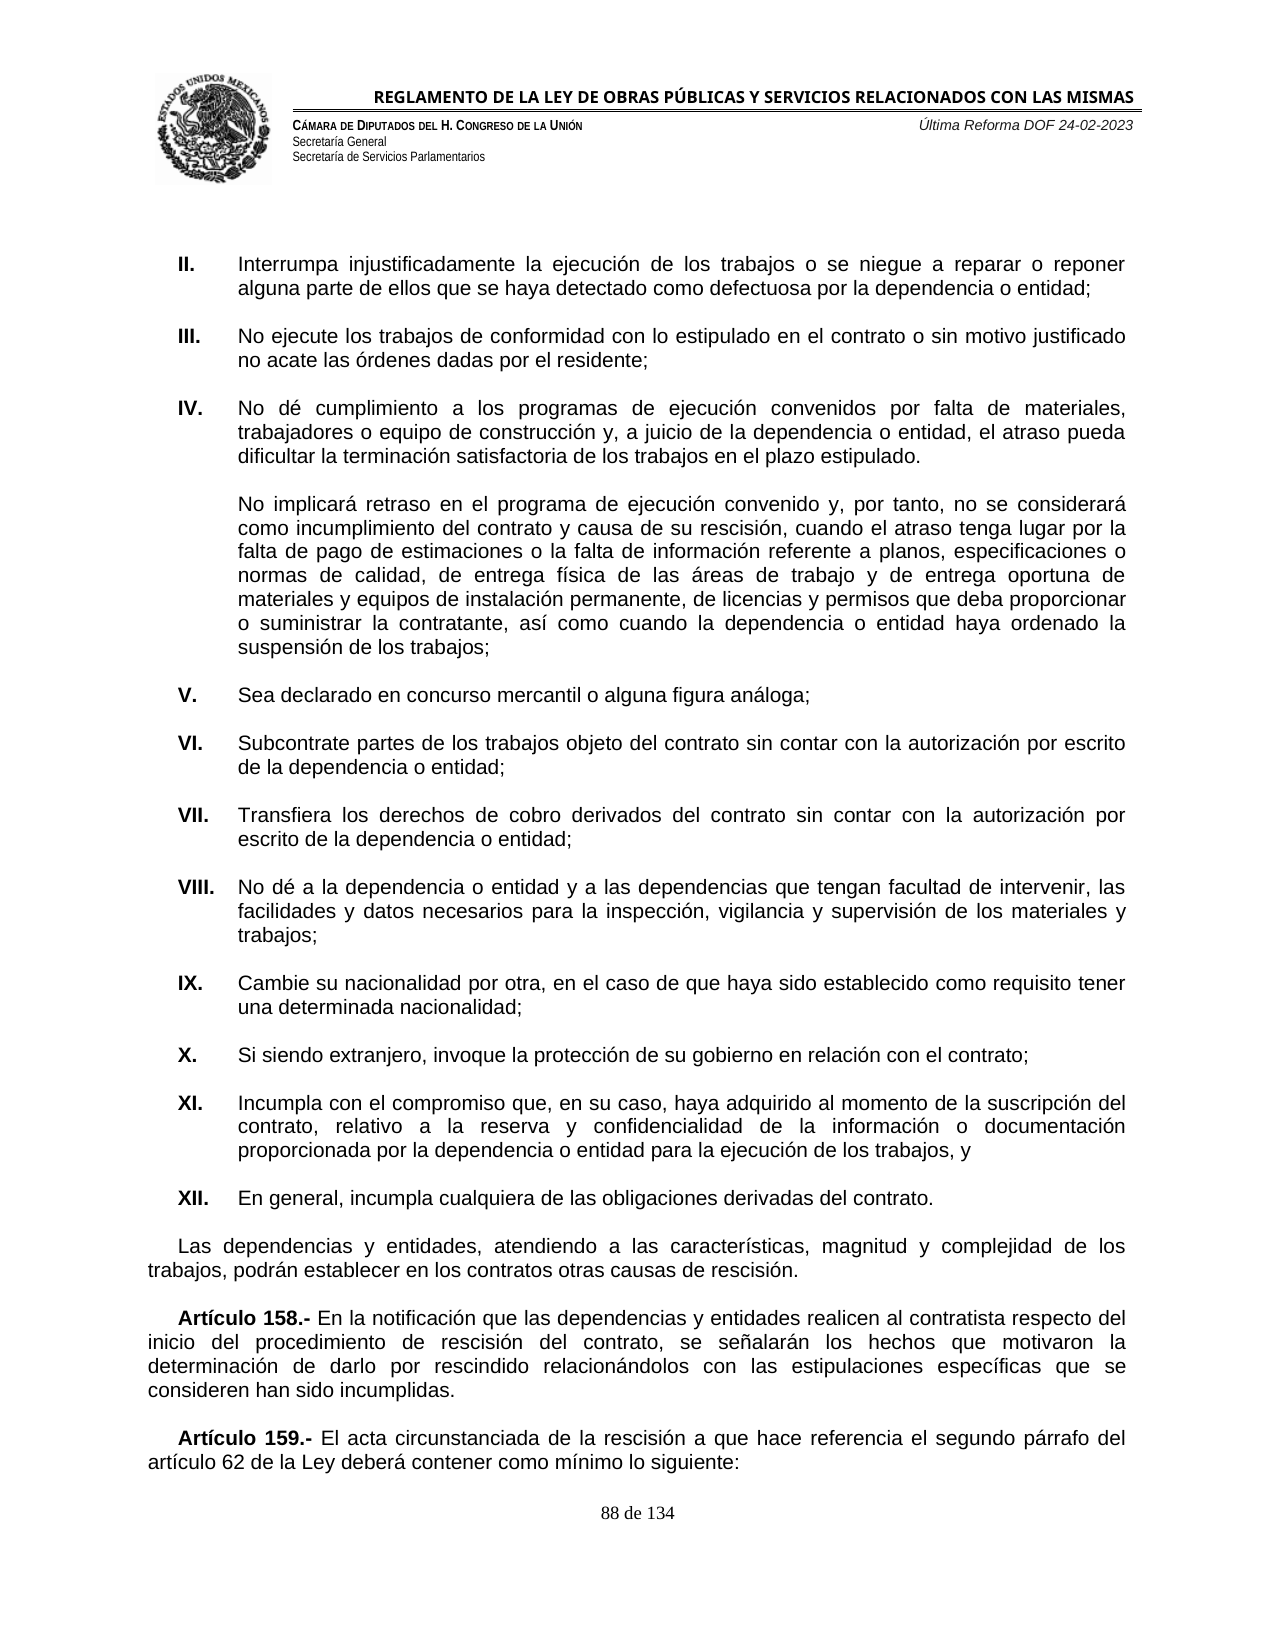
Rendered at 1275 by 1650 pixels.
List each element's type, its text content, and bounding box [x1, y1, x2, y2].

text Artículo 158.- En la notificación que las dependencias y entidades realicen al contratista respecto del inicio del procedimiento de rescisión del contrato, se señalarán los hechos que motivaron la determinación de darlo por rescindido relacionándolos con las estipulaciones específicas que se consideren han sido incumplidas. [148, 1306, 1127, 1402]
text V. Sea declarado en concurso mercantil o alguna figura análoga; [178, 683, 1127, 707]
text IX. Cambie su nacionalidad por otra, en el caso de que haya sido establecido como requisito tener una determinada nacionalidad; [178, 971, 1127, 1018]
text XII. En general, incumpla cualquiera de las obligaciones derivadas del contrato. [178, 1186, 1127, 1210]
text II. Interrumpa injustificadamente la ejecución de los trabajos o se niegue a reparar o reponer alguna parte de ellos que se haya detectado como defectuosa por la dependencia o entidad; [178, 252, 1127, 300]
text VI. Subcontrate partes de los trabajos objeto del contrato sin contar con la autorización por escrito de la dependencia o entidad; [178, 731, 1127, 779]
text IV. No dé cumplimiento a los programas de ejecución convenidos por falta de materiales, trabajadores o equipo de construcción y, a juicio de la dependencia o entidad, el atraso pueda dificultar la terminación satisfactoria de los trabajos en el plazo estipulado. [178, 396, 1127, 467]
text VIII. No dé a la dependencia o entidad y a las dependencias que tengan facultad de intervenir, las facilidades y datos necesarios para la inspección, vigilancia y supervisión de los materiales y trabajos; [178, 875, 1127, 947]
text Artículo 159.- El acta circunstanciada de la rescisión a que hace referencia el segundo párrafo del artículo 62 de la Ley deberá contener como mínimo lo siguiente: [148, 1426, 1127, 1474]
text III. No ejecute los trabajos de conformidad con lo estipulado en el contrato o sin motivo justificado no acate las órdenes dadas por el residente; [178, 324, 1127, 372]
text Las dependencias y entidades, atendiendo a las características, magnitud y complejidad de los trabajos, podrán establecer en los contratos otras causas de rescisión. [148, 1234, 1127, 1282]
text VII. Transfiera los derechos de cobro derivados del contrato sin contar con la autorización por escrito de la dependencia o entidad; [178, 803, 1127, 851]
text No implicará retraso en el programa de ejecución convenido y, por tanto, no se considerará como incumplimiento del contrato y causa de su rescisión, cuando el atraso tenga lugar por la falta de pago de estimaciones o la falta de información referente a planos, especificaciones o normas de calidad, de entrega física de las áreas de trabajo y de entrega oportuna de materiales y equipos de instalación permanente, de licencias y permisos que deba proporcionar o suministrar la contratante, así como cuando la dependencia o entidad haya ordenado la suspensión de los trabajos; [178, 491, 1127, 659]
text X. Si siendo extranjero, invoque la protección de su gobierno en relación con el contrato; [178, 1042, 1127, 1066]
text XI. Incumpla con el compromiso que, en su caso, haya adquirido al momento de la suscripción del contrato, relativo a la reserva y confidencialidad de la información o documentación proporcionada por la dependencia o entidad para la ejecución de los trabajos, y [178, 1090, 1127, 1162]
